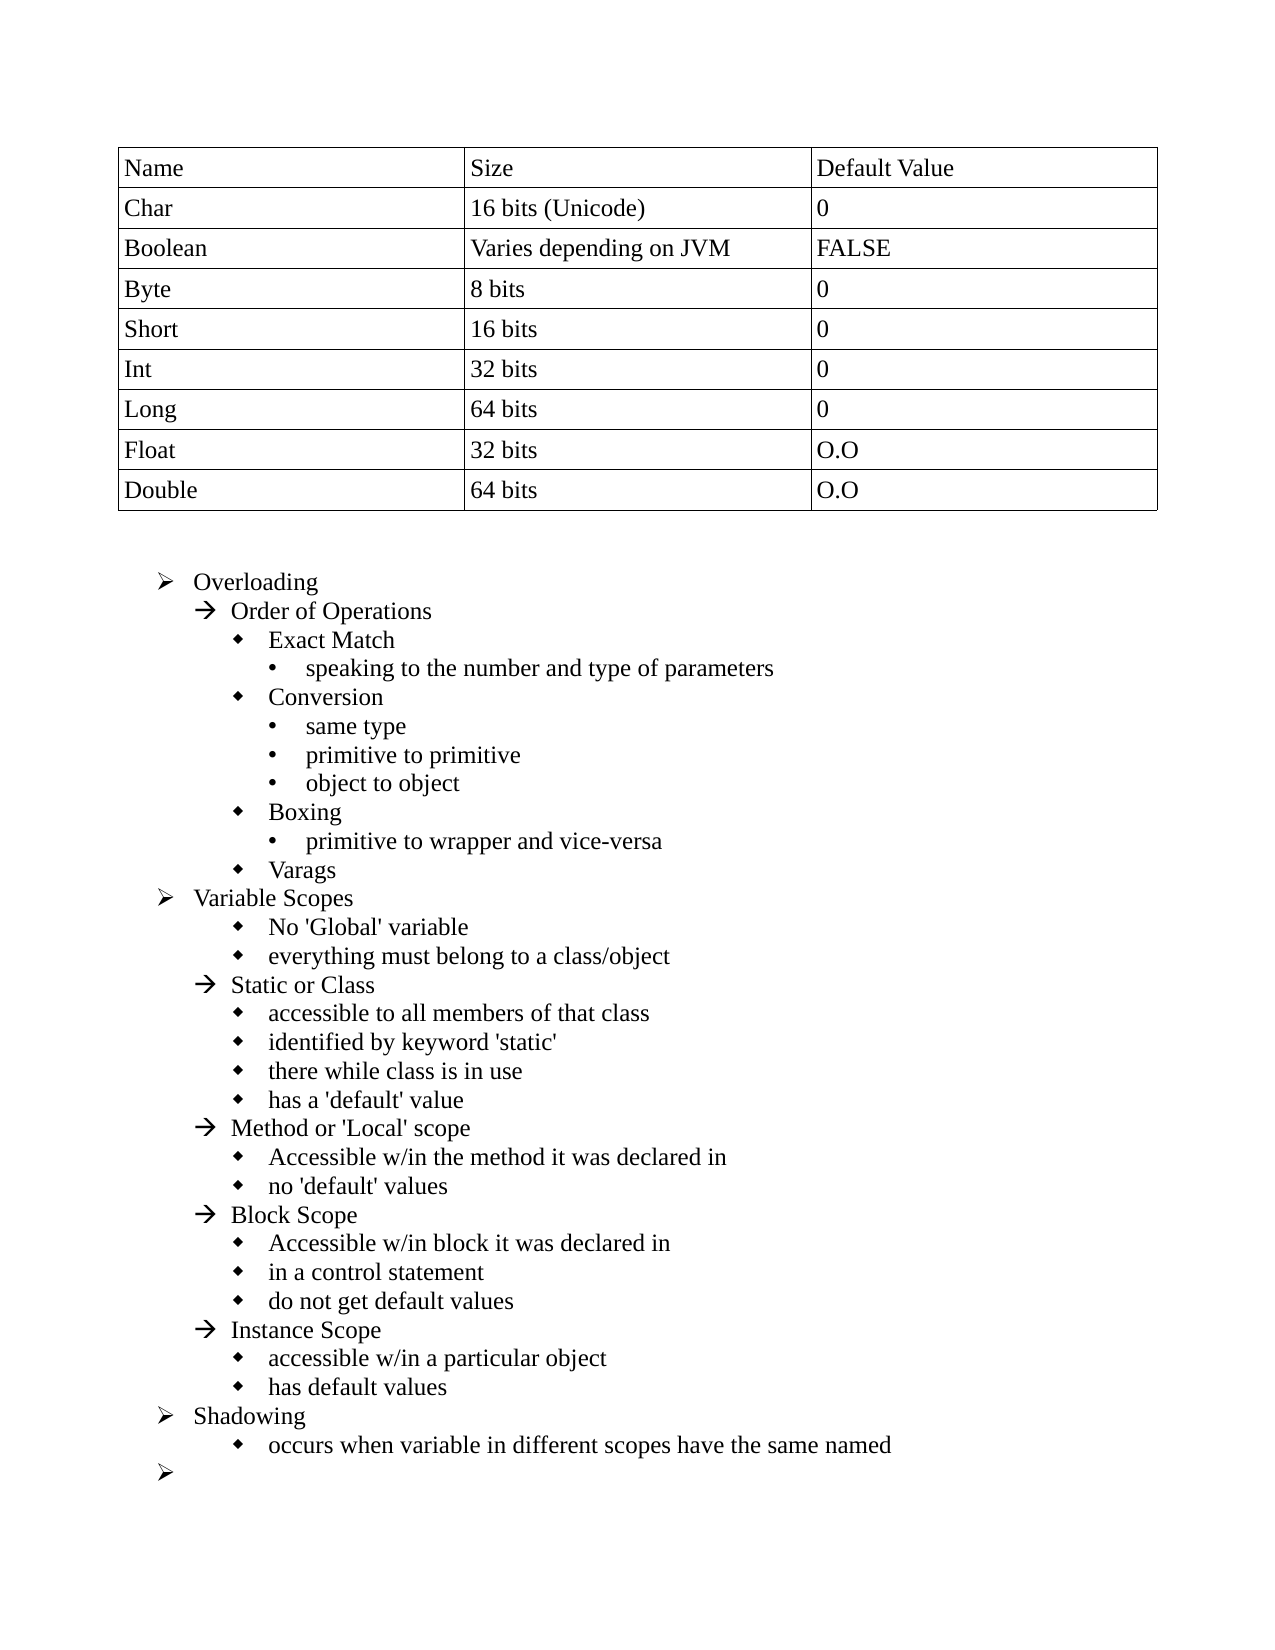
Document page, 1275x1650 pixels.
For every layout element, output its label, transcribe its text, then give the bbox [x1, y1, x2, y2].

list accessible w/in a particular object [231, 1343, 1157, 1372]
table_cell 0 [812, 390, 1157, 429]
list Conversion [231, 682, 1157, 711]
table_cell FALSE [812, 229, 1157, 268]
list Exact Match [231, 625, 1157, 653]
table_cell Double [119, 470, 464, 510]
table_cell 0 [812, 269, 1157, 308]
table_cell Long [119, 390, 464, 429]
list accessible to all members of that class [231, 998, 1157, 1027]
table_header Default Value [812, 148, 1157, 187]
table_cell 16 bits (Unicode) [465, 188, 811, 227]
list primitive to primitive [268, 740, 1157, 768]
table_cell Byte [119, 269, 464, 308]
list there while class is in use [231, 1056, 1157, 1085]
table_cell 64 bits [465, 470, 811, 510]
list everything must belong to a class/object [231, 941, 1157, 970]
table_cell 32 bits [465, 430, 811, 469]
list Overloading [156, 567, 1157, 596]
list has a 'default' value [231, 1085, 1157, 1113]
table_cell 64 bits [465, 390, 811, 429]
table_cell 0 [812, 350, 1157, 389]
list Boxing [231, 797, 1157, 826]
table_cell Float [119, 430, 464, 469]
table_cell 32 bits [465, 350, 811, 389]
list No 'Global' variable [231, 912, 1157, 941]
list Variable Scopes [156, 883, 1157, 912]
list do not get default values [231, 1286, 1157, 1315]
list object to object [268, 768, 1157, 797]
list speaking to the number and type of parameters [268, 653, 1157, 682]
list Static or Class [193, 970, 1157, 998]
list Shadowing [156, 1401, 1157, 1430]
list occurs when variable in different scopes have the same named [231, 1430, 1157, 1458]
list Block Scope [193, 1200, 1157, 1228]
table_cell Int [119, 350, 464, 389]
list identified by keyword 'static' [231, 1027, 1157, 1056]
table_cell 16 bits [465, 309, 811, 348]
list in a control statement [231, 1257, 1157, 1286]
table_cell Short [119, 309, 464, 348]
list no 'default' values [231, 1171, 1157, 1200]
list Accessible w/in the method it was declared in [231, 1142, 1157, 1171]
table_cell Boolean [119, 229, 464, 268]
list Varags [231, 855, 1157, 883]
table_cell 0 [812, 309, 1157, 348]
table_cell O.O [812, 430, 1157, 469]
table_cell 8 bits [465, 269, 811, 308]
list Order of Operations [193, 596, 1157, 625]
table_cell O.O [812, 470, 1157, 510]
table_cell Varies depending on JVM [465, 229, 811, 268]
list Accessible w/in block it was declared in [231, 1228, 1157, 1257]
list primitive to wrapper and vice-versa [268, 826, 1157, 855]
table_header Size [465, 148, 811, 187]
table_header Name [119, 148, 464, 187]
list Method or 'Local' scope [193, 1113, 1157, 1142]
list Instance Scope [193, 1315, 1157, 1343]
list same type [268, 711, 1157, 740]
list has default values [231, 1372, 1157, 1401]
table_cell 0 [812, 188, 1157, 227]
table_cell Char [119, 188, 464, 227]
